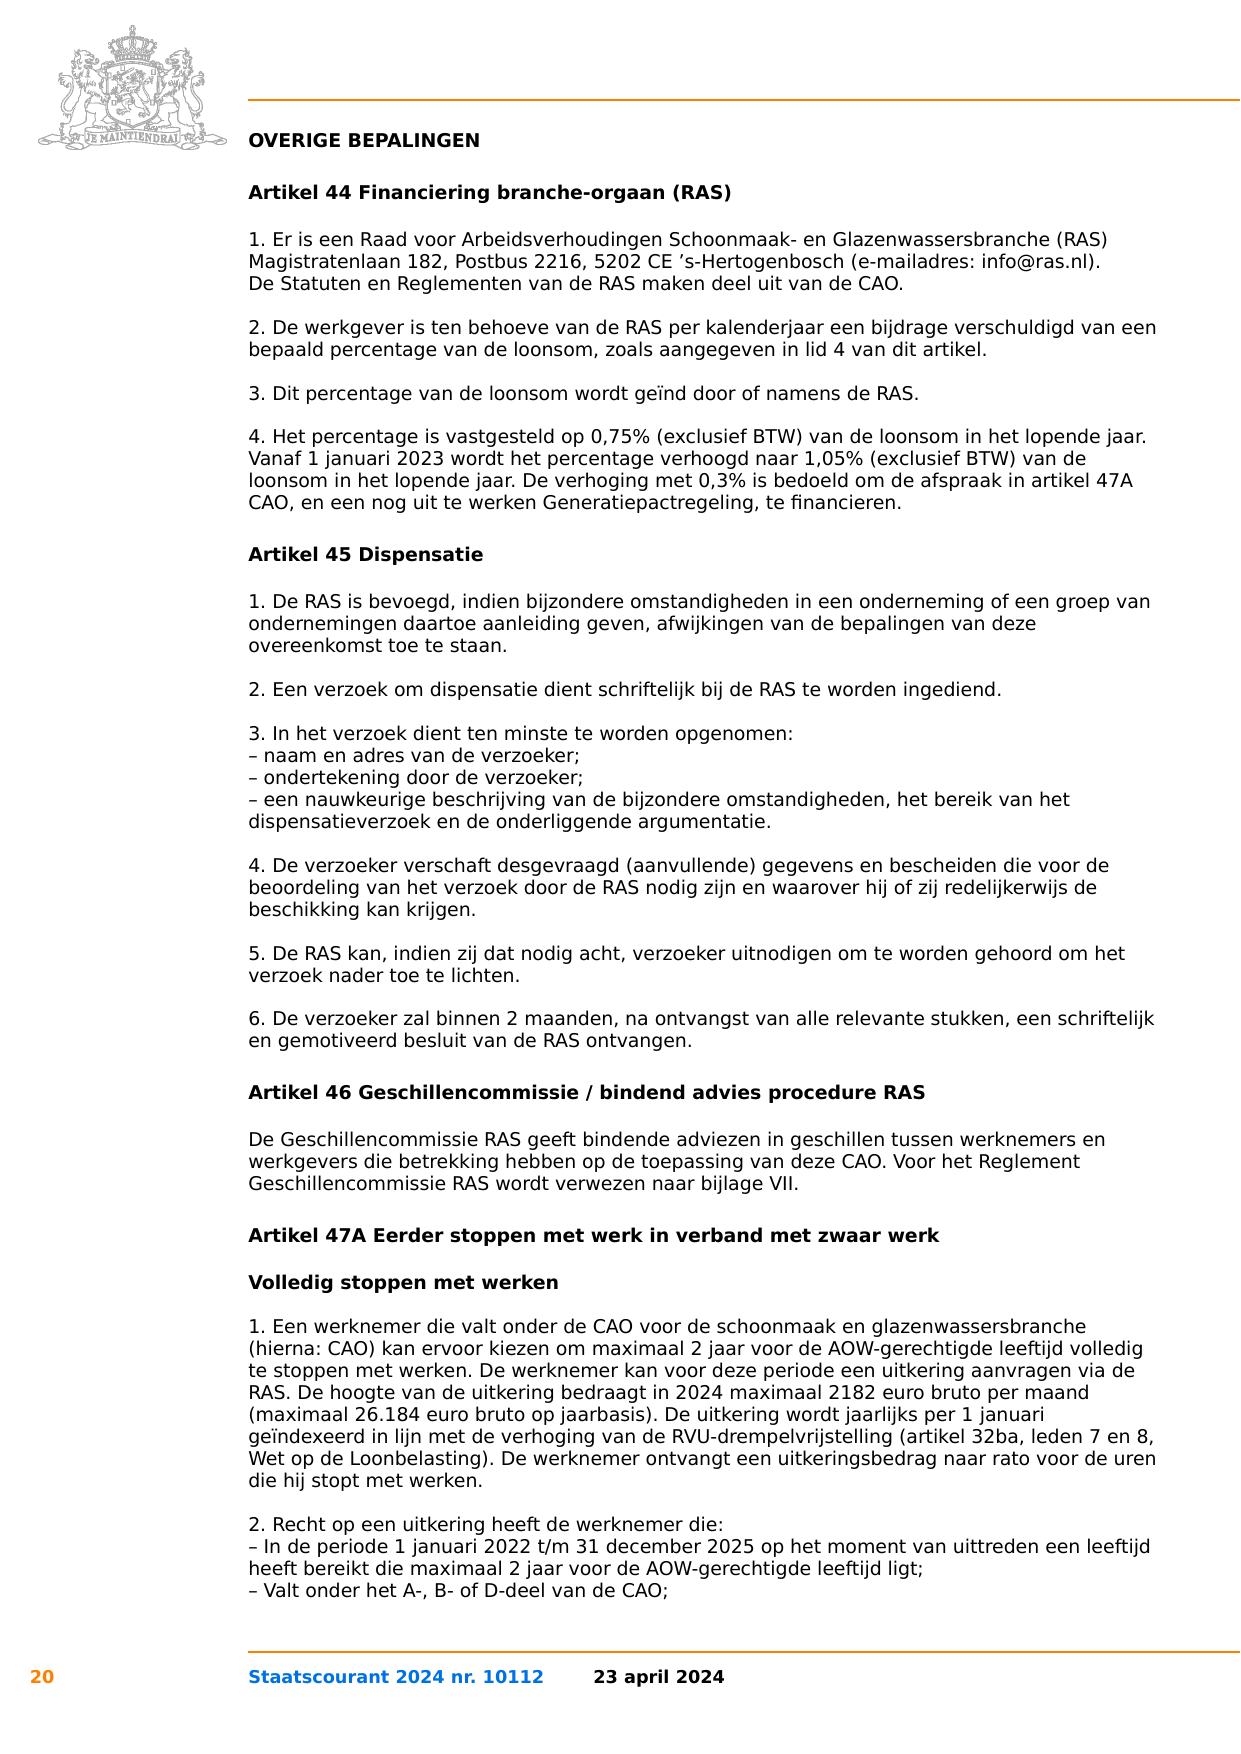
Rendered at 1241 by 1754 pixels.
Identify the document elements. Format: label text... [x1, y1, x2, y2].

subtitle Artikel 46 Geschillencommissie / bindend advies procedure RAS [248, 1082, 1163, 1104]
text 1. Er is een Raad voor Arbeidsverhoudingen Schoonmaak- en Glazenwassersbranche (RAS) Magistratenlaan 182, Postbus 2216, 5202 CE ’s-Hertogenbosch (e-mailadres: info@ras.nl). [248, 229, 1163, 273]
text 4. Het percentage is vastgesteld op 0,75% (exclusief BTW) van de loonsom in het lopende jaar. Vanaf 1 januari 2023 wordt het percentage verhoogd naar 1,05% (exclusief BTW) van de loonsom in het lopende jaar. De verhoging met 0,3% is bedoeld om de afspraak in artikel 47A CAO, en een nog uit te werken Generatiepactregeling, te financieren. [248, 426, 1163, 514]
text De Statuten en Reglementen van de RAS maken deel uit van de CAO. [248, 273, 1163, 295]
text 2. Een verzoek om dispensatie dient schriftelijk bij de RAS te worden ingediend. [248, 679, 1163, 701]
text 3. Dit percentage van de loonsom wordt geïnd door of namens de RAS. [248, 382, 1163, 404]
text 4. De verzoeker verschaft desgevraagd (aanvullende) gegevens en bescheiden die voor de beoordeling van het verzoek door de RAS nodig zijn en waarover hij of zij redelijkerwijs de beschikking kan krijgen. [248, 855, 1163, 921]
text 1. Een werknemer die valt onder de CAO voor de schoonmaak en glazenwassersbranche (hierna: CAO) kan ervoor kiezen om maximaal 2 jaar voor de AOW-gerechtigde leeftijd volledig te stoppen met werken. De werknemer kan voor deze periode een uitkering aanvragen via de RAS. De hoogte van de uitkering bedraagt in 2024 maximaal 2182 euro bruto per maand (maximaal 26.184 euro bruto op jaarbasis). De uitkering wordt jaarlijks per 1 januari geïndexeerd in lijn met de verhoging van de RVU-drempelvrijstelling (artikel 32ba, leden 7 en 8, Wet op de Loonbelasting). De werknemer ontvangt een uitkeringsbedrag naar rato voor de uren die hij stopt met werken. [248, 1316, 1163, 1492]
subtitle Volledig stoppen met werken [248, 1272, 1163, 1294]
text – ondertekening door de verzoeker; [248, 767, 1163, 789]
subtitle OVERIGE BEPALINGEN [248, 130, 1163, 152]
text 5. De RAS kan, indien zij dat nodig acht, verzoeker uitnodigen om te worden gehoord om het verzoek nader toe te lichten. [248, 942, 1163, 986]
text – naam en adres van de verzoeker; [248, 745, 1163, 767]
picture [38, 25, 227, 150]
text 2. De werkgever is ten behoeve van de RAS per kalenderjaar een bijdrage verschuldigd van een bepaald percentage van de loonsom, zoals aangegeven in lid 4 van dit artikel. [248, 317, 1163, 361]
text 1. De RAS is bevoegd, indien bijzondere omstandigheden in een onderneming of een groep van ondernemingen daartoe aanleiding geven, afwijkingen van de bepalingen van deze overeenkomst toe te staan. [248, 591, 1163, 657]
text De Geschillencommissie RAS geeft bindende adviezen in geschillen tussen werknemers en werkgevers die betrekking hebben op de toepassing van deze CAO. Voor het Reglement Geschillencommissie RAS wordt verwezen naar bijlage VII. [248, 1129, 1163, 1195]
text 2. Recht op een uitkering heeft de werknemer die: [248, 1514, 1163, 1536]
subtitle Artikel 44 Financiering branche-orgaan (RAS) [248, 182, 1163, 204]
text – Valt onder het A-, B- of D-deel van de CAO; [248, 1580, 1163, 1602]
text 6. De verzoeker zal binnen 2 maanden, na ontvangst van alle relevante stukken, een schriftelijk en gemotiveerd besluit van de RAS ontvangen. [248, 1008, 1163, 1052]
text – In de periode 1 januari 2022 t/m 31 december 2025 op het moment van uittreden een leeftijd heeft bereikt die maximaal 2 jaar voor de AOW-gerechtigde leeftijd ligt; [248, 1536, 1163, 1580]
subtitle Artikel 47A Eerder stoppen met werk in verband met zwaar werk [248, 1225, 1163, 1247]
text 3. In het verzoek dient ten minste te worden opgenomen: [248, 723, 1163, 745]
subtitle Artikel 45 Dispensatie [248, 544, 1163, 566]
text – een nauwkeurige beschrijving van de bijzondere omstandigheden, het bereik van het dispensatieverzoek en de onderliggende argumentatie. [248, 789, 1163, 833]
